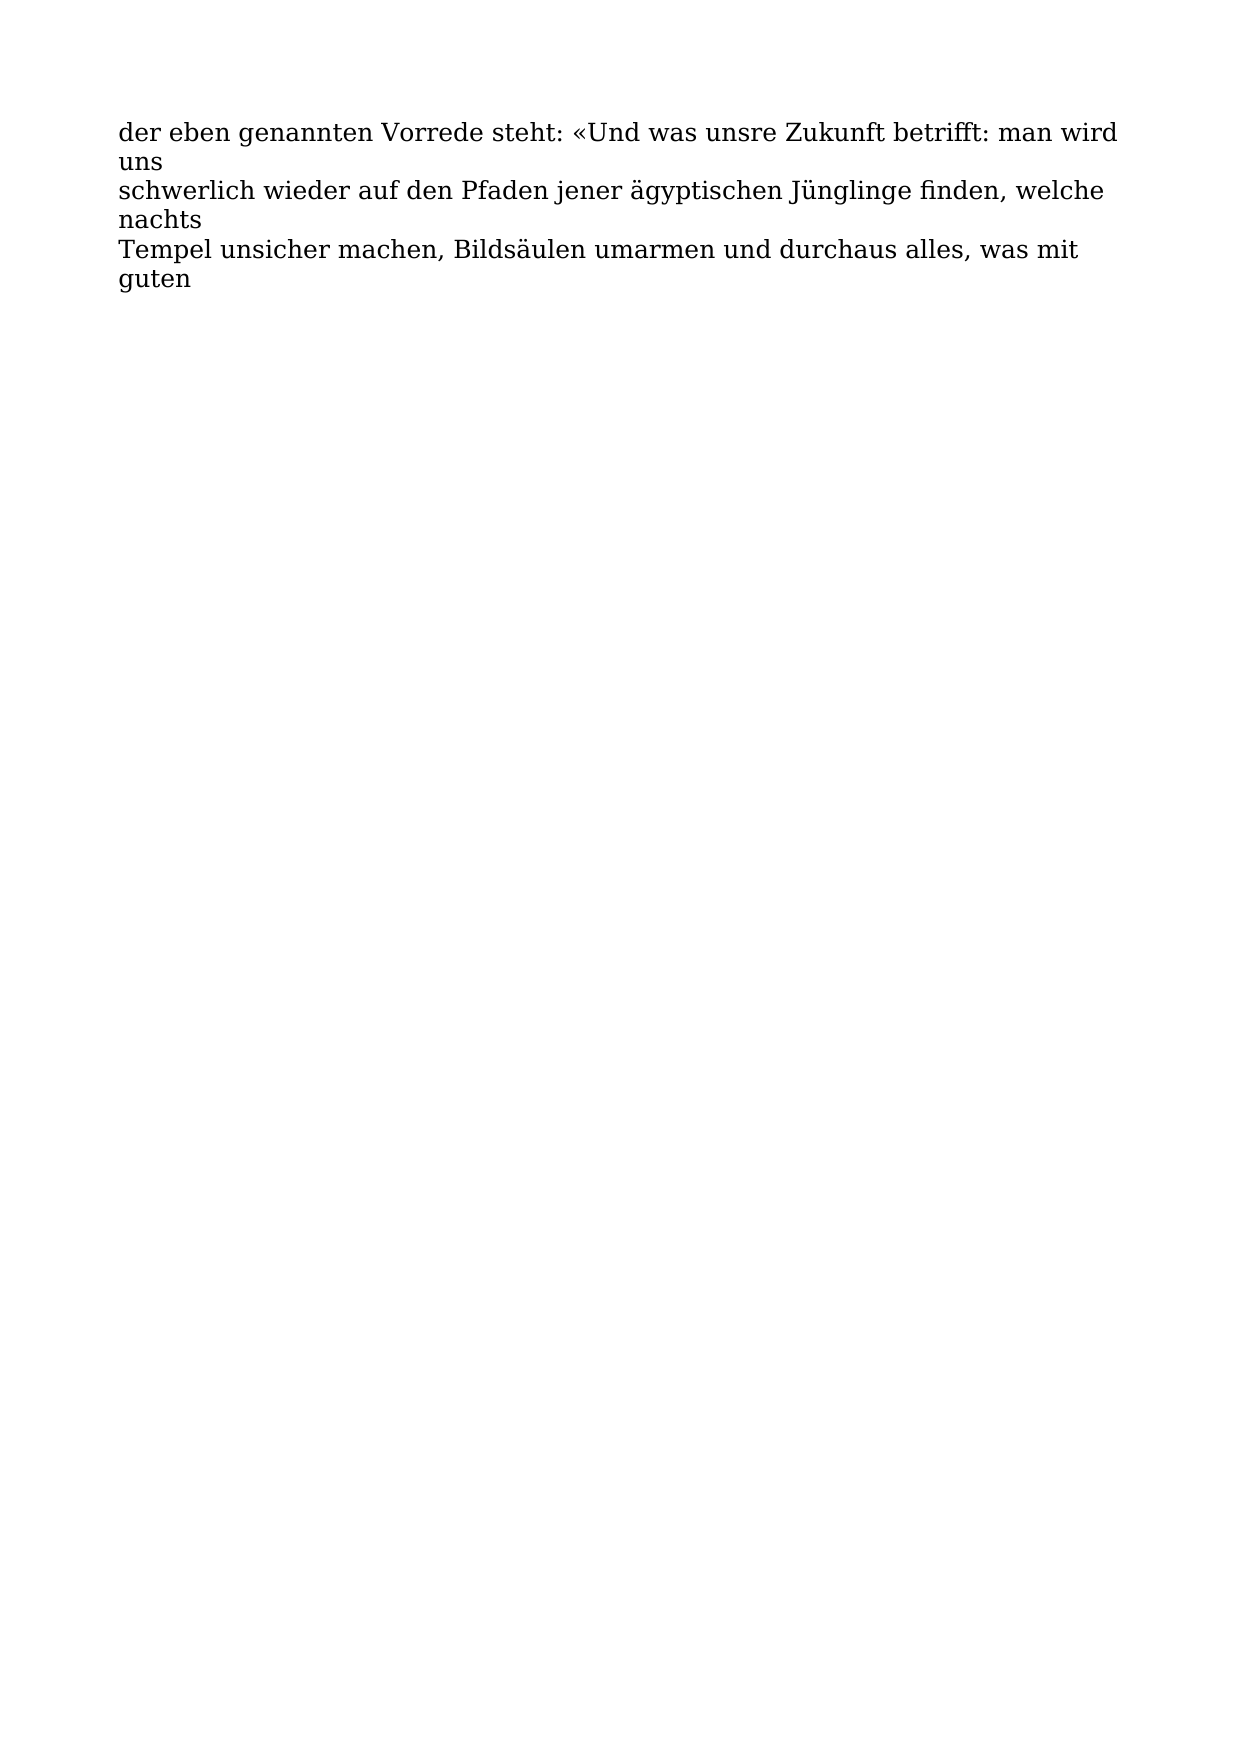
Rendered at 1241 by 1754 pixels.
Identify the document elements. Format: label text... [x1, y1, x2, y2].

text schwerlich wieder auf den Pfaden jener ägyptischen Jünglinge finden, welche nachts [118, 176, 1122, 235]
text der eben genannten Vorrede steht: «Und was unsre Zukunft betrifft: man wird uns [118, 118, 1122, 176]
text Tempel unsicher machen, Bildsäulen umarmen und durchaus alles, was mit guten [118, 235, 1122, 293]
